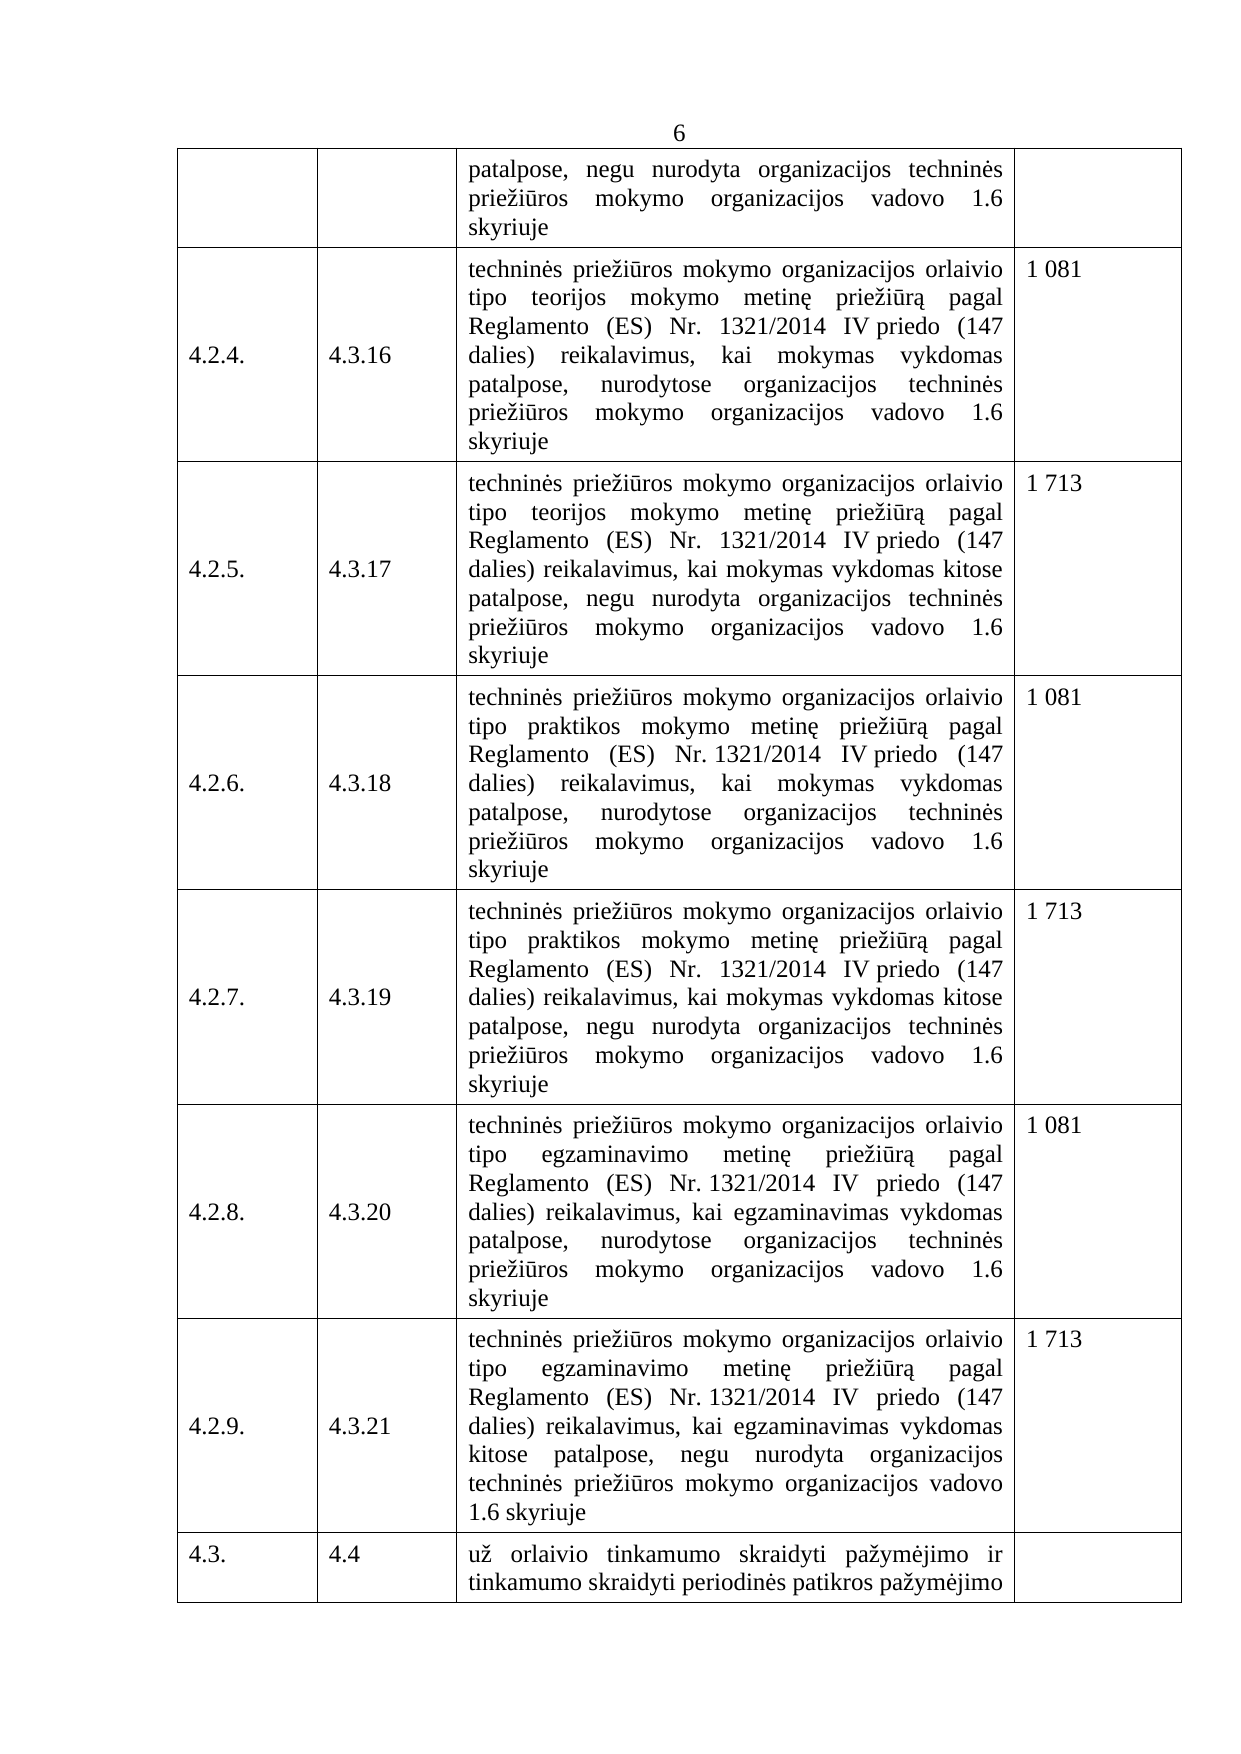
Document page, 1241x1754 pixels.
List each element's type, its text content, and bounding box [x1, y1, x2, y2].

table_cell techninės priežiūros mokymo organizacijos orlaivio tipo praktikos mokymo metinę priežiūrą pagal Reglamento (ES) Nr. 1321/2014 IV priedo (147 dalies) reikalavimus, kai mokymas vykdomas kitose patalpose, negu nurodyta organizacijos techninės priežiūros mokymo organizacijos vadovo 1.6 skyriuje [457, 890, 1014, 1103]
table_cell 4.3.17 [318, 462, 456, 675]
table_cell 1 713 [1015, 890, 1181, 1103]
table_cell 4.2.4. [178, 248, 317, 461]
table_cell 1 081 [1015, 676, 1181, 889]
table_cell 4.2.6. [178, 676, 317, 889]
table_cell 1 713 [1015, 462, 1181, 675]
table_cell techninės priežiūros mokymo organizacijos orlaivio tipo egzaminavimo metinę priežiūrą pagal Reglamento (ES) Nr. 1321/2014 IV priedo (147 dalies) reikalavimus, kai egzaminavimas vykdomas patalpose, nurodytose organizacijos techninės priežiūros mokymo organizacijos vadovo 1.6 skyriuje [457, 1105, 1014, 1318]
table_cell už orlaivio tinkamumo skraidyti pažymėjimo ir tinkamumo skraidyti periodinės patikros pažymėjimo [457, 1533, 1014, 1602]
table_cell patalpose, negu nurodyta organizacijos techninės priežiūros mokymo organizacijos vadovo 1.6 skyriuje [457, 149, 1014, 247]
table_cell 4.3.16 [318, 248, 456, 461]
table_cell [1015, 149, 1181, 247]
table_cell techninės priežiūros mokymo organizacijos orlaivio tipo teorijos mokymo metinę priežiūrą pagal Reglamento (ES) Nr. 1321/2014 IV priedo (147 dalies) reikalavimus, kai mokymas vykdomas patalpose, nurodytose organizacijos techninės priežiūros mokymo organizacijos vadovo 1.6 skyriuje [457, 248, 1014, 461]
table_cell techninės priežiūros mokymo organizacijos orlaivio tipo egzaminavimo metinę priežiūrą pagal Reglamento (ES) Nr. 1321/2014 IV priedo (147 dalies) reikalavimus, kai egzaminavimas vykdomas kitose patalpose, negu nurodyta organizacijos techninės priežiūros mokymo organizacijos vadovo 1.6 skyriuje [457, 1319, 1014, 1532]
table_cell 1 081 [1015, 1105, 1181, 1318]
table_cell techninės priežiūros mokymo organizacijos orlaivio tipo praktikos mokymo metinę priežiūrą pagal Reglamento (ES) Nr. 1321/2014 IV priedo (147 dalies) reikalavimus, kai mokymas vykdomas patalpose, nurodytose organizacijos techninės priežiūros mokymo organizacijos vadovo 1.6 skyriuje [457, 676, 1014, 889]
table_cell [318, 149, 456, 247]
table_cell 4.3.19 [318, 890, 456, 1103]
table_cell 4.3.18 [318, 676, 456, 889]
table_cell 4.2.7. [178, 890, 317, 1103]
table_cell 4.4 [318, 1533, 456, 1602]
table_cell 4.2.5. [178, 462, 317, 675]
table_cell 4.3.20 [318, 1105, 456, 1318]
table_cell 1 713 [1015, 1319, 1181, 1532]
table_cell 4.3. [178, 1533, 317, 1602]
table_cell 4.2.9. [178, 1319, 317, 1532]
table_cell techninės priežiūros mokymo organizacijos orlaivio tipo teorijos mokymo metinę priežiūrą pagal Reglamento (ES) Nr. 1321/2014 IV priedo (147 dalies) reikalavimus, kai mokymas vykdomas kitose patalpose, negu nurodyta organizacijos techninės priežiūros mokymo organizacijos vadovo 1.6 skyriuje [457, 462, 1014, 675]
table_cell [1015, 1533, 1181, 1602]
table_cell 4.3.21 [318, 1319, 456, 1532]
table_cell 4.2.8. [178, 1105, 317, 1318]
table_cell [178, 149, 317, 247]
table_cell 1 081 [1015, 248, 1181, 461]
